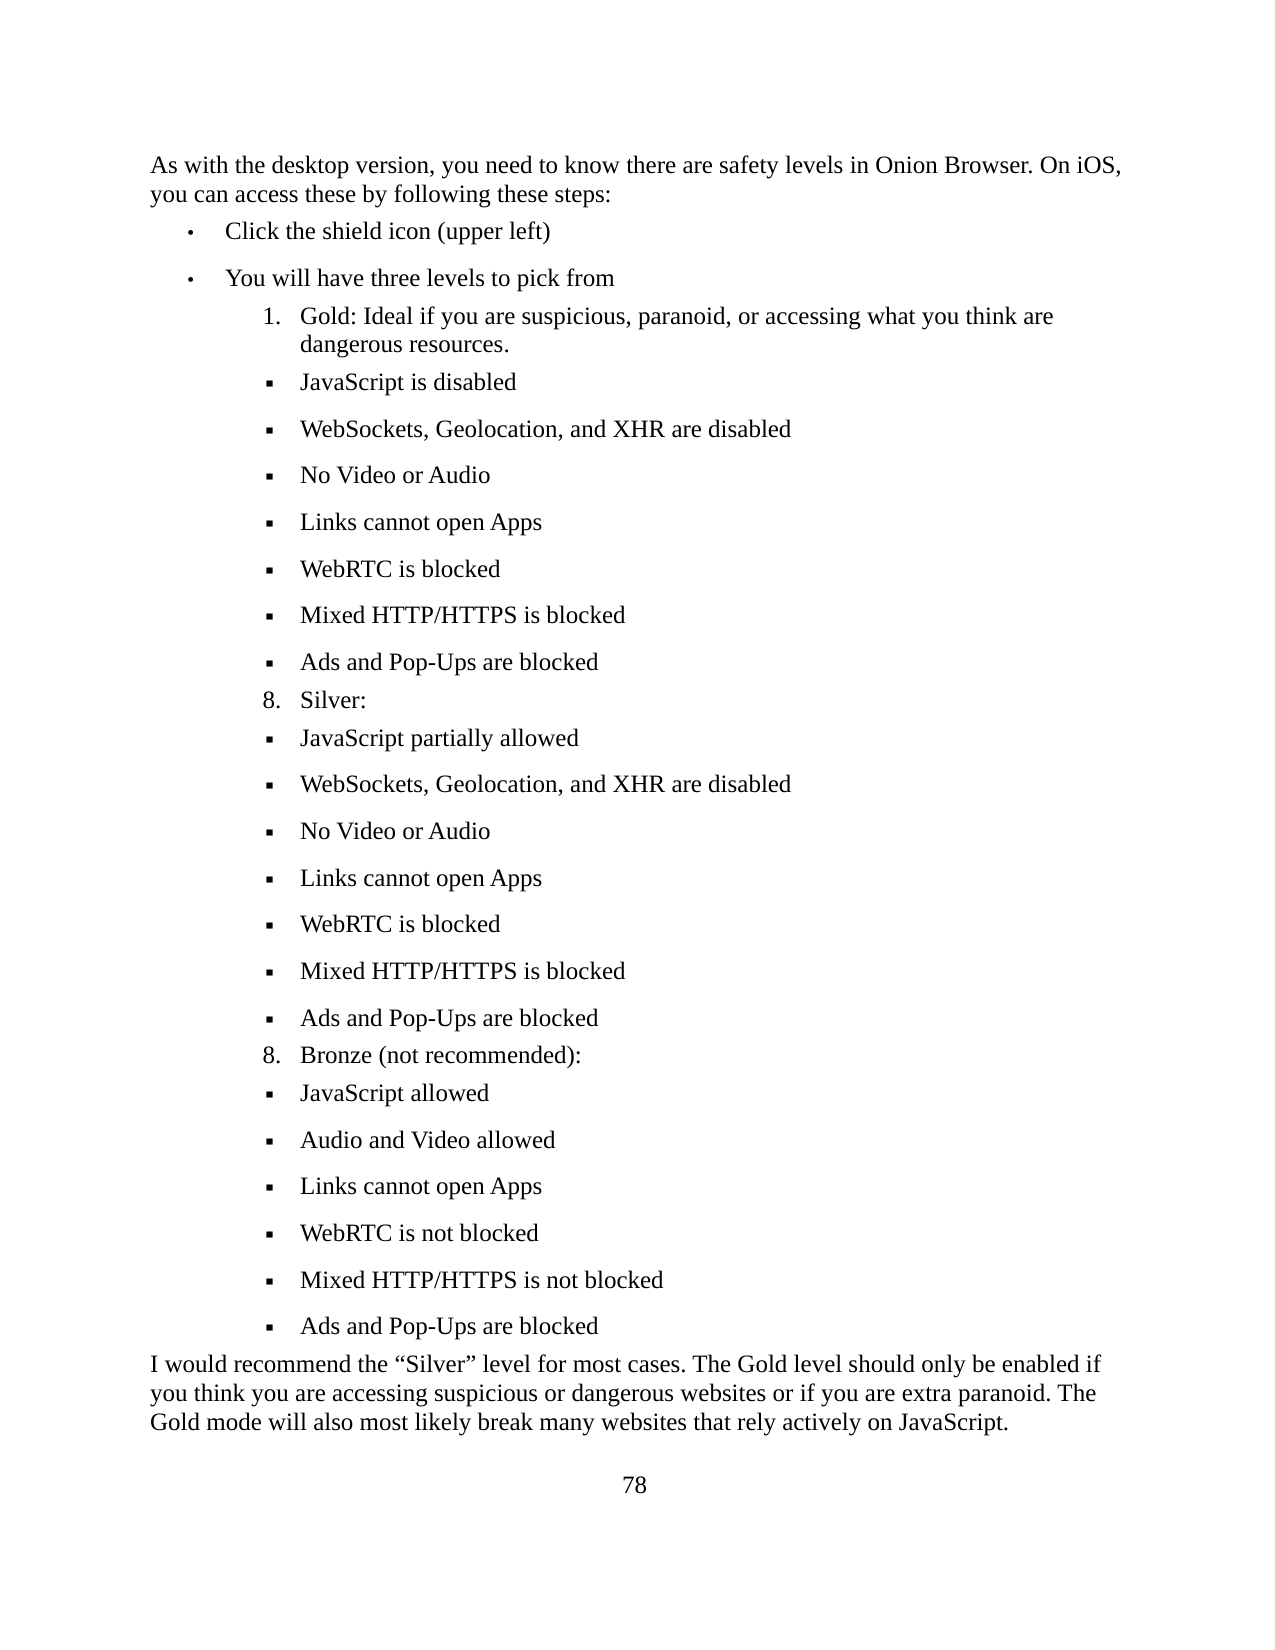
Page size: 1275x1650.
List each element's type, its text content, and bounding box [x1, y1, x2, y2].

list Silver: [262, 685, 1125, 714]
list WebRTC is not blocked [262, 1218, 1125, 1247]
list Mixed HTTP/HTTPS is blocked [262, 601, 1125, 629]
list Click the shield icon (upper left) [187, 216, 1125, 245]
list Audio and Video allowed [262, 1125, 1125, 1153]
list WebRTC is blocked [262, 554, 1125, 583]
list Bronze (not recommended): [262, 1040, 1125, 1069]
list JavaScript is disabled [262, 367, 1125, 396]
list JavaScript partially allowed [262, 723, 1125, 751]
list No Video or Audio [262, 816, 1125, 845]
list Ads and Pop-Ups are blocked [262, 1311, 1125, 1340]
list WebSockets, Geolocation, and XHR are disabled [262, 414, 1125, 443]
list Links cannot open Apps [262, 507, 1125, 536]
list Mixed HTTP/HTTPS is blocked [262, 956, 1125, 985]
list WebRTC is blocked [262, 909, 1125, 938]
text I would recommend the “Silver” level for most cases. The Gold level should only be enabled if you think you are accessing suspicious or dangerous websites or if you are extra paranoid. The Gold mode will also most likely break many websites that rely actively on JavaScript. [150, 1349, 1125, 1435]
text As with the desktop version, you need to know there are safety levels in Onion Browser. On iOS, you can access these by following these steps: [150, 150, 1125, 207]
list You will have three levels to pick from [187, 263, 1125, 292]
list Links cannot open Apps [262, 1171, 1125, 1200]
list Links cannot open Apps [262, 863, 1125, 891]
list Gold: Ideal if you are suspicious, paranoid, or accessing what you think are dangerous resources. [262, 301, 1125, 358]
list WebSockets, Geolocation, and XHR are disabled [262, 769, 1125, 798]
list No Video or Audio [262, 461, 1125, 489]
list Ads and Pop-Ups are blocked [262, 1003, 1125, 1031]
list Ads and Pop-Ups are blocked [262, 647, 1125, 676]
list JavaScript allowed [262, 1078, 1125, 1107]
list Mixed HTTP/HTTPS is not blocked [262, 1265, 1125, 1293]
